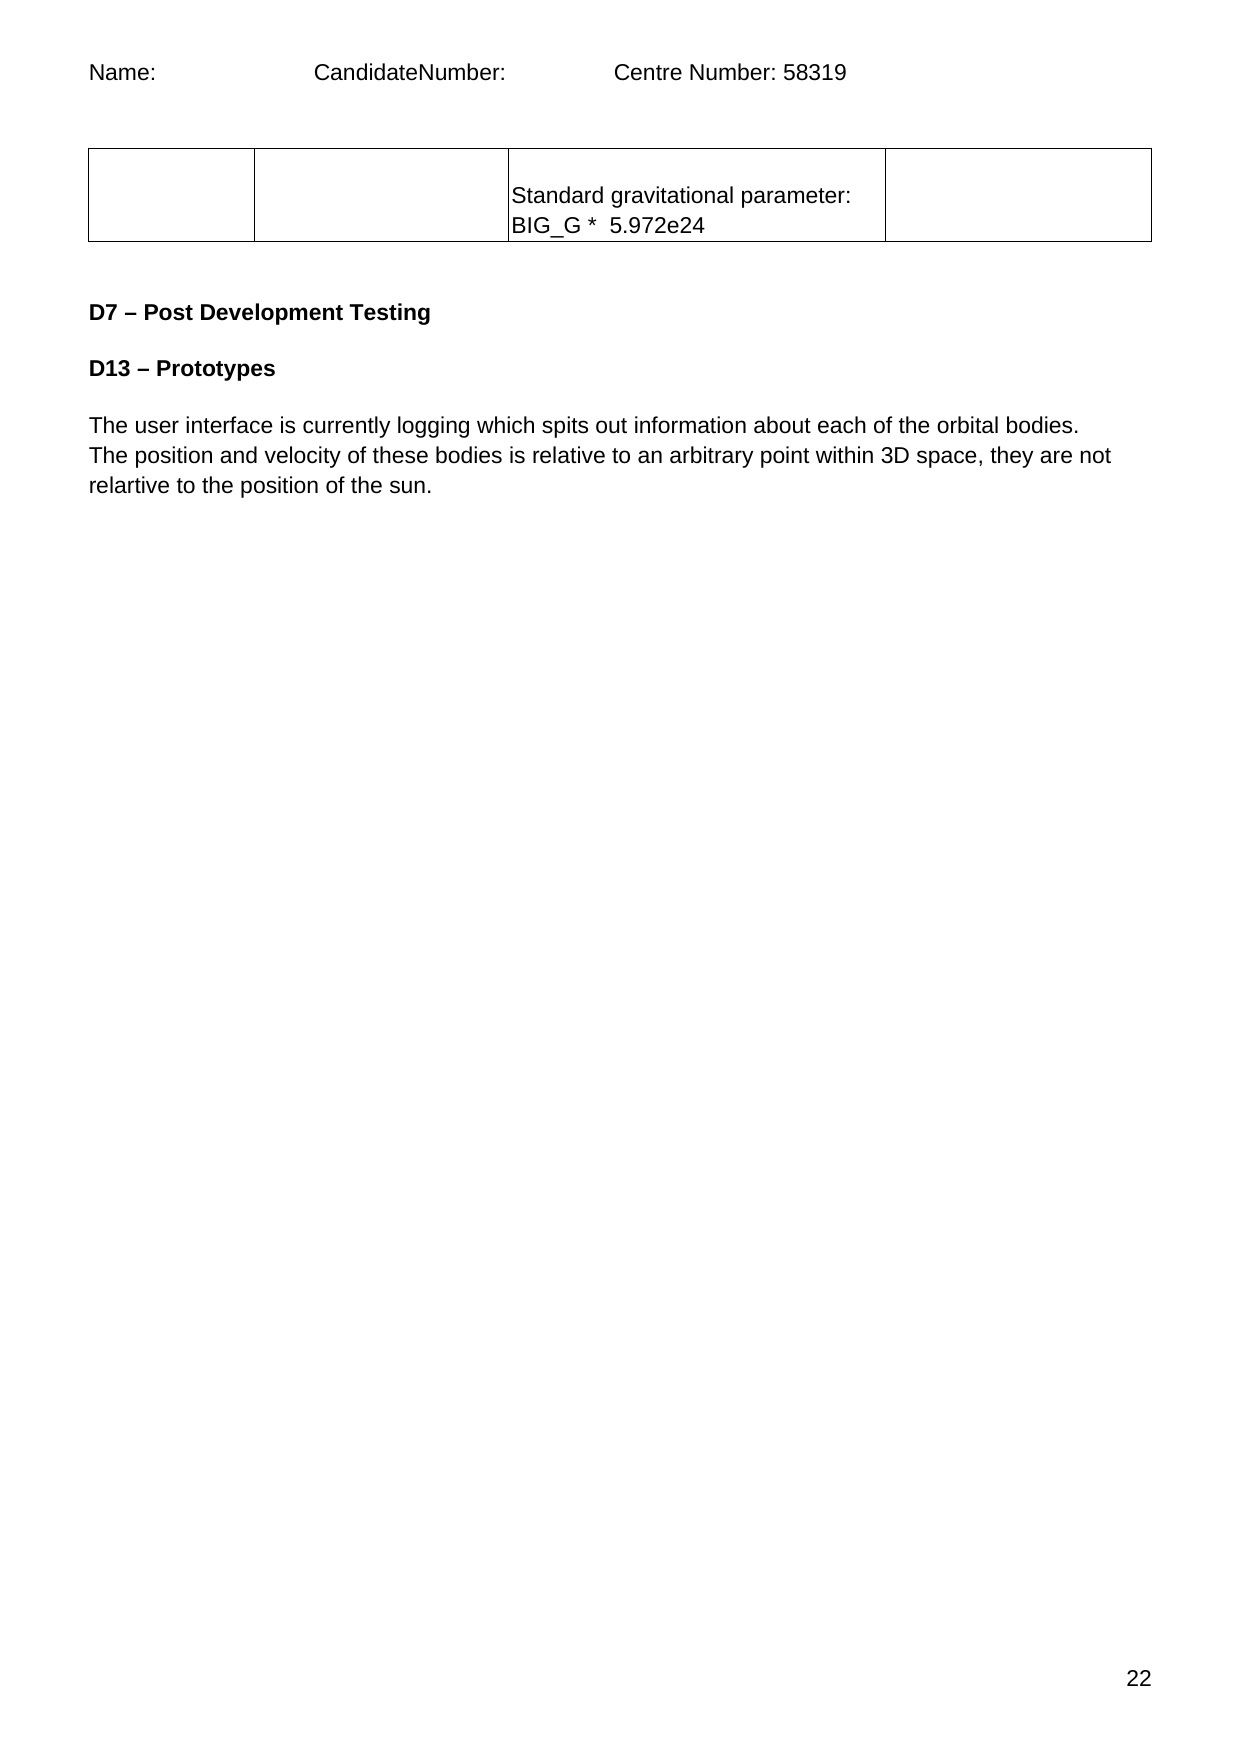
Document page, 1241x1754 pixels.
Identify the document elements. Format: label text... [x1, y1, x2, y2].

subtitle D13 – Prototypes [88, 355, 1152, 382]
table_cell Standard gravitational parameter: BIG_G * 5.972e24 [509, 149, 885, 241]
table_cell [255, 149, 508, 241]
text The user interface is currently logging which spits out information about each of the orbital bodies. [88, 412, 1152, 438]
table_cell [89, 149, 254, 241]
subtitle D7 – Post Development Testing [88, 299, 1152, 325]
table_cell [886, 149, 1151, 241]
text The position and velocity of these bodies is relative to an arbitrary point within 3D space, they are not relartive to the position of the sun. [88, 442, 1152, 499]
